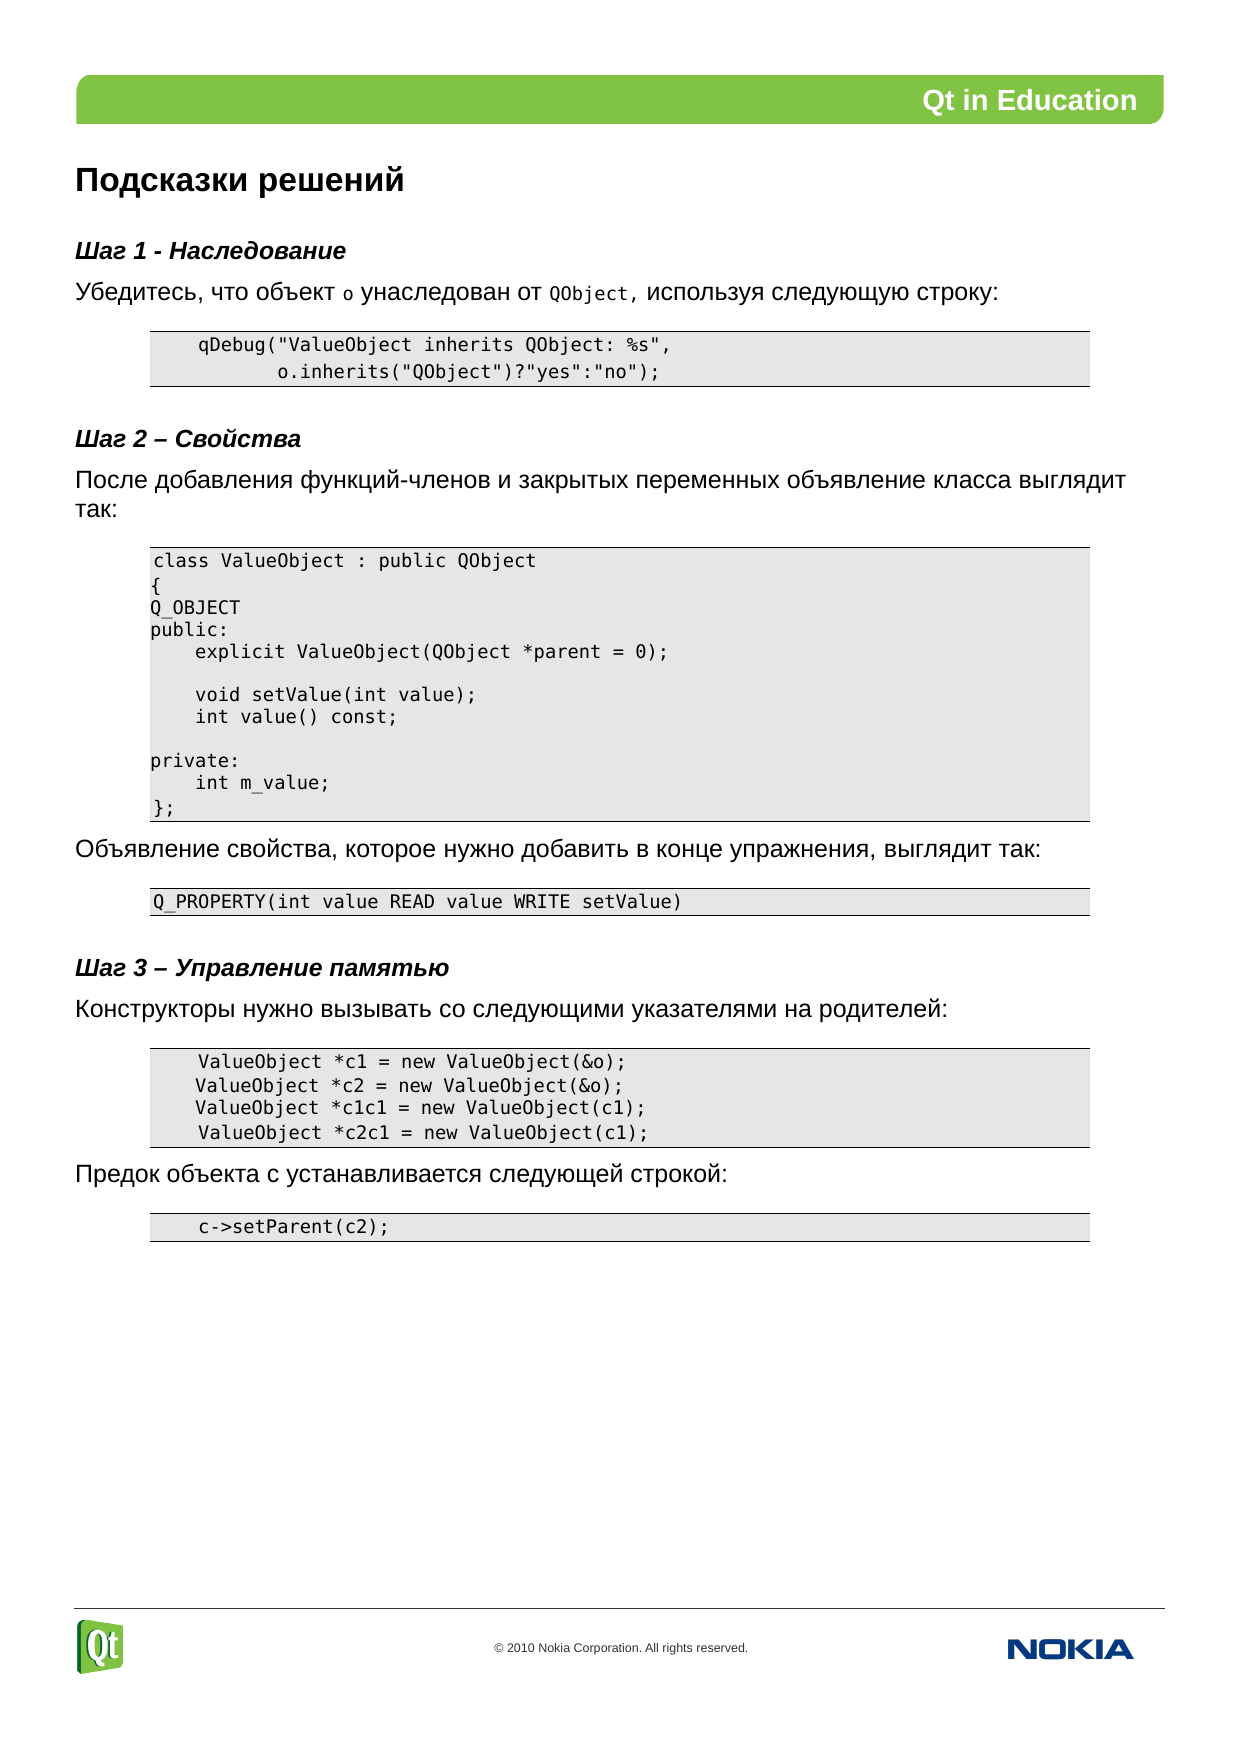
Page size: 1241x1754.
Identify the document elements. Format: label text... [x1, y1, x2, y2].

text c->setParent(c2); [150, 1214, 1090, 1241]
text qDebug("ValueObject inherits QObject: %s", [150, 332, 1090, 359]
text void setValue(int value); [150, 684, 1090, 706]
text public: [150, 619, 1090, 641]
text int value() const; [150, 706, 1090, 728]
text Q_PROPERTY(int value READ value WRITE setValue) [150, 889, 1090, 915]
subtitle Шаг 2 – Свойства [75, 424, 1165, 452]
text ValueObject *c2c1 = new ValueObject(c1); [150, 1119, 1090, 1147]
text ValueObject *c1 = new ValueObject(&o); [150, 1049, 1090, 1076]
text class ValueObject : public QObject [150, 548, 1090, 575]
text o.inherits("QObject")?"yes":"no"); [150, 359, 1090, 386]
text explicit ValueObject(QObject *parent = 0); [150, 641, 1090, 663]
text int m_value; [150, 772, 1090, 794]
subtitle Шаг 1 - Наследование [75, 236, 1165, 265]
picture [978, 1610, 1164, 1688]
subtitle Подсказки решений [75, 160, 1165, 199]
text Предок объекта c устанавливается следующей строкой: [75, 1159, 1165, 1188]
text ValueObject *c2 = new ValueObject(&o); [150, 1076, 1090, 1097]
text Объявление свойства, которое нужно добавить в конце упражнения, выглядит так: [75, 834, 1165, 863]
subtitle Шаг 3 – Управление памятью [75, 953, 1165, 982]
picture [73, 1615, 127, 1679]
text Q_OBJECT [150, 597, 1090, 619]
text private: [150, 750, 1090, 772]
text Убедитесь, что объект o унаследован от QObject, используя следующую строку: [75, 277, 1165, 306]
text { [150, 575, 1090, 597]
text ValueObject *c1c1 = new ValueObject(c1); [150, 1097, 1090, 1119]
text }; [150, 794, 1090, 821]
picture [76, 75, 1164, 124]
text После добавления функций-членов и закрытых переменных объявление класса выглядит так: [75, 465, 1165, 522]
text Конструкторы нужно вызывать со следующими указателями на родителей: [75, 994, 1165, 1023]
